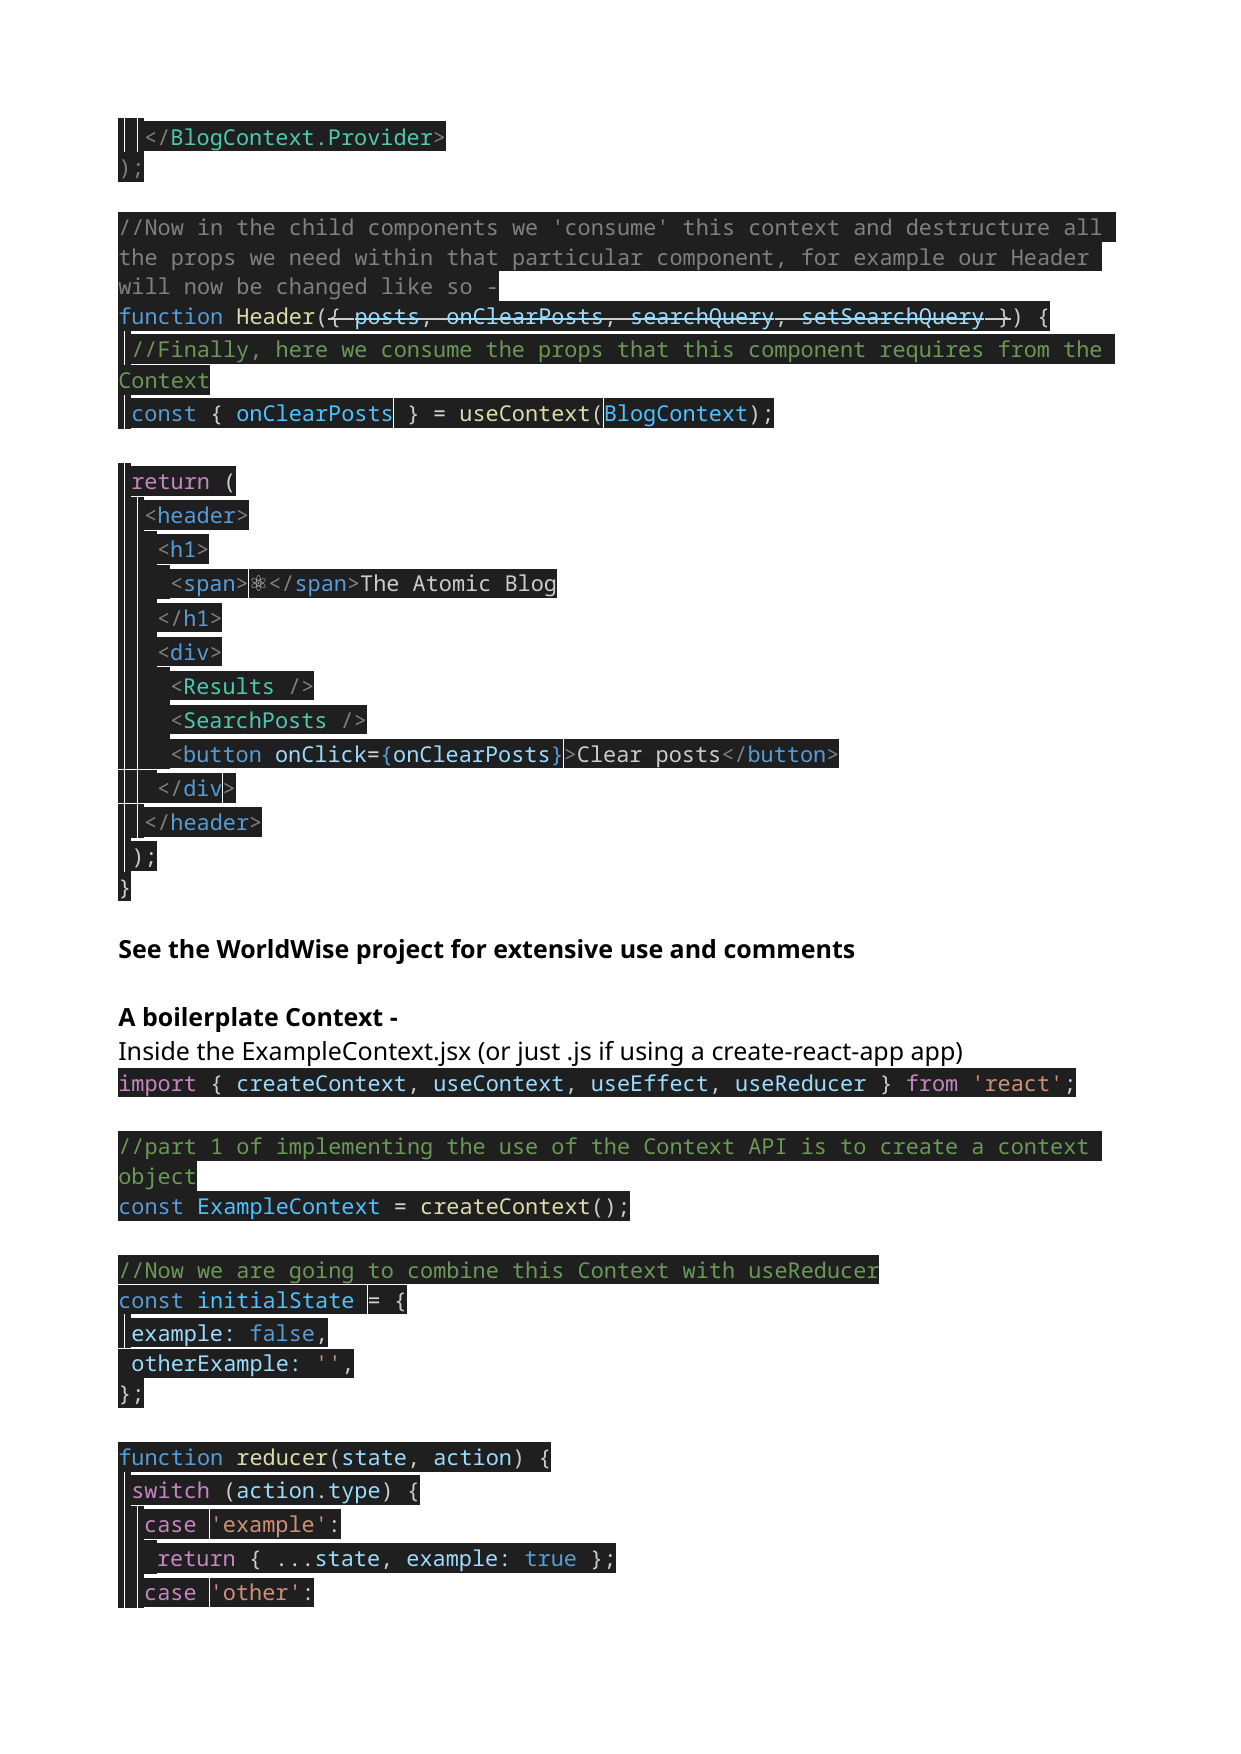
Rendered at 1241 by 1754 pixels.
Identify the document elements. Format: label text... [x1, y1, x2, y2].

text <span>⚛️</span>The Atomic Blog [118, 565, 1122, 599]
text const ExampleContext = createContext(); [118, 1191, 1122, 1221]
text } [118, 872, 1122, 901]
text </div> [118, 769, 1122, 803]
text case 'example': [118, 1506, 1122, 1540]
text </h1> [118, 599, 1122, 633]
text Inside the ExampleContext.jsx (or just .js if using a create-react-app app) [118, 1033, 1122, 1067]
text //Now in the child components we 'consume' this context and destructure all the props we need within that particular component, for example our Header will now be changed like so - [118, 212, 1122, 301]
text <Results /> [118, 667, 1122, 701]
text otherExample: '', [118, 1348, 1122, 1378]
text function Header({ posts, onClearPosts, searchQuery, setSearchQuery }) { [118, 301, 1122, 331]
text function reducer(state, action) { [118, 1442, 1122, 1472]
text return { ...state, example: true }; [118, 1540, 1122, 1574]
text <SearchPosts /> [118, 701, 1122, 735]
text A boilerplate Context - [118, 999, 1122, 1033]
text const initialState = { [118, 1284, 1122, 1314]
text case 'other': [118, 1574, 1122, 1608]
text }; [118, 1378, 1122, 1408]
text switch (action.type) { [118, 1472, 1122, 1506]
text //Finally, here we consume the props that this component requires from the Context [118, 331, 1122, 395]
text </header> [118, 803, 1122, 838]
text example: false, [118, 1314, 1122, 1348]
text <h1> [118, 531, 1122, 565]
text <header> [118, 497, 1122, 531]
text const { onClearPosts } = useContext(BlogContext); [118, 395, 1122, 429]
text <button onClick={onClearPosts}>Clear posts</button> [118, 735, 1122, 769]
text See the WorldWise project for extensive use and comments [118, 931, 1122, 965]
text import { createContext, useContext, useEffect, useReducer } from 'react'; [118, 1067, 1122, 1097]
text return ( [118, 463, 1122, 497]
text ); [118, 838, 1122, 872]
text </BlogContext.Provider> [118, 118, 1122, 152]
text ); [118, 152, 1122, 182]
text <div> [118, 633, 1122, 667]
text //part 1 of implementing the use of the Context API is to create a context object [118, 1131, 1122, 1191]
text //Now we are going to combine this Context with useReducer [118, 1255, 1122, 1284]
